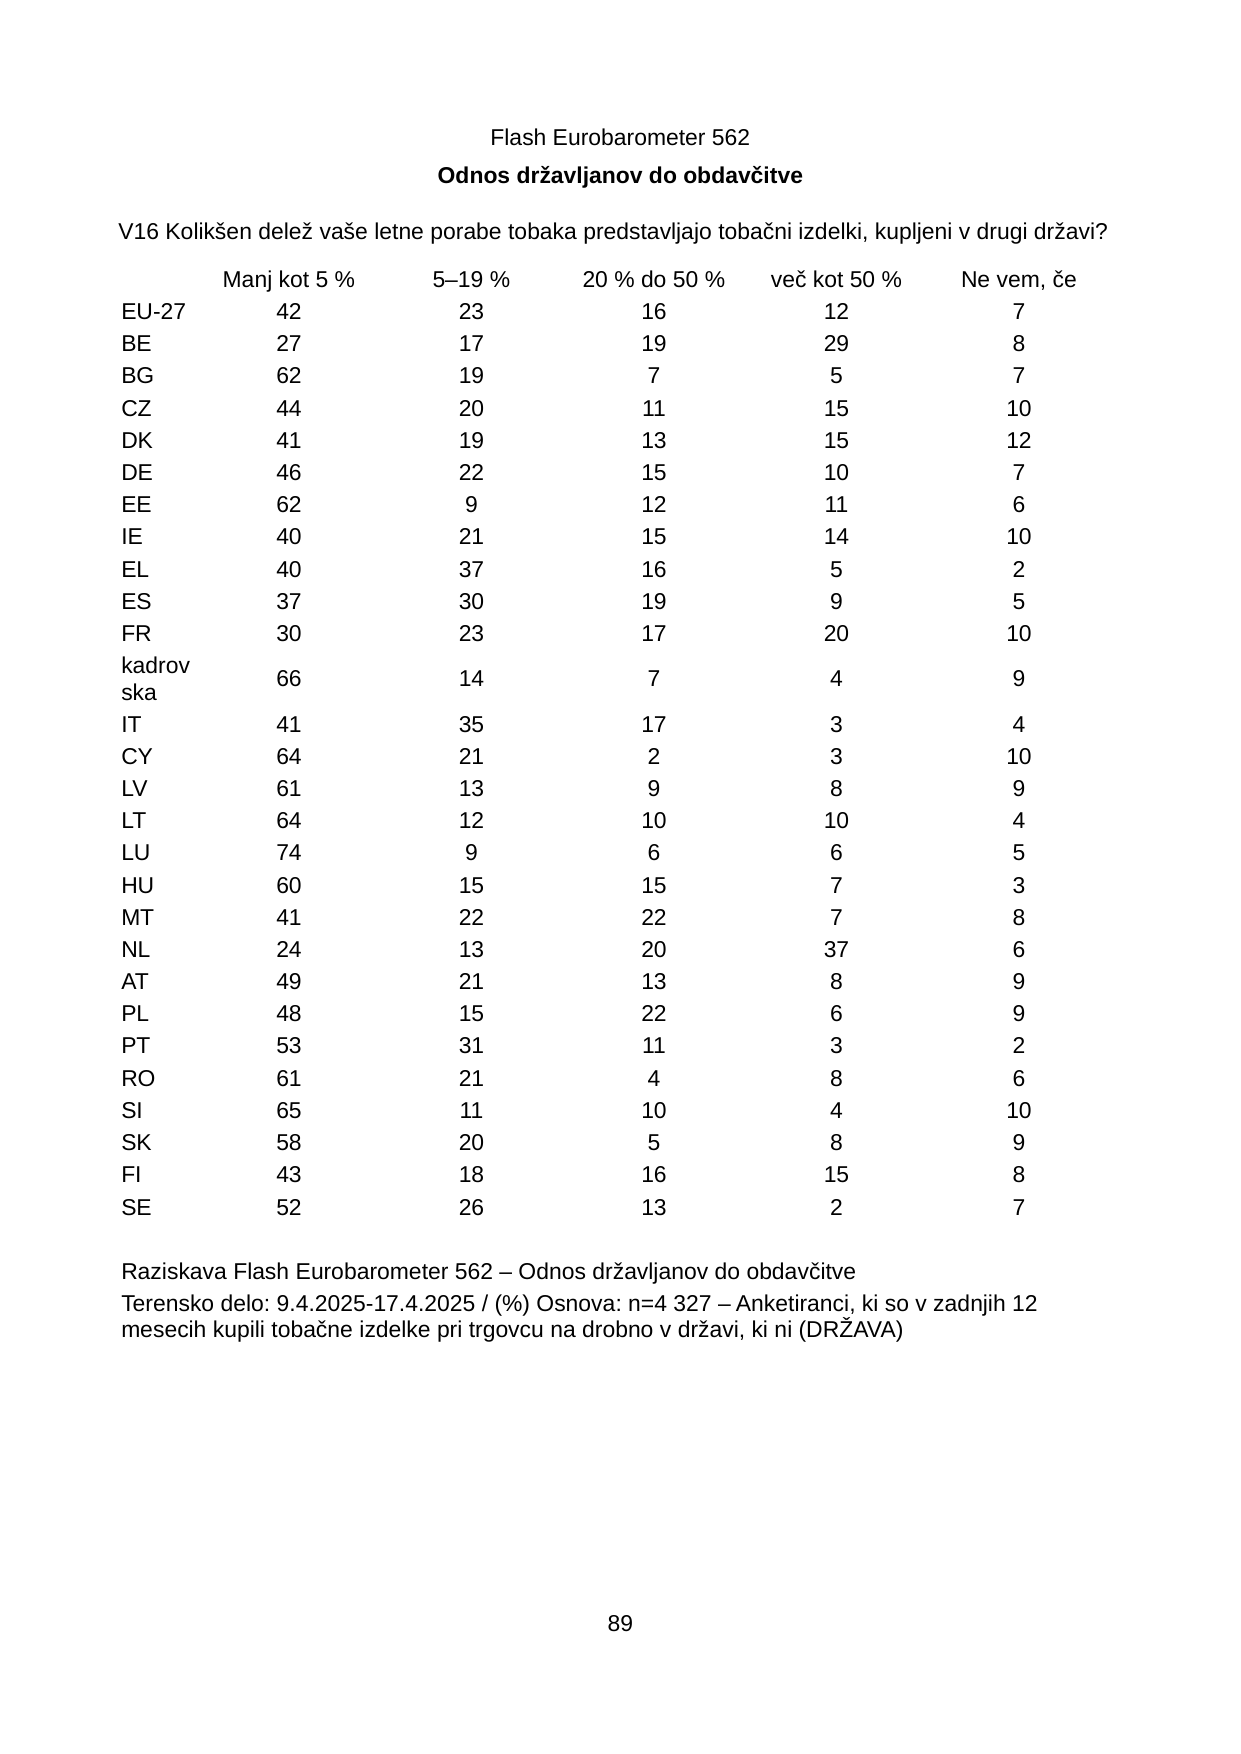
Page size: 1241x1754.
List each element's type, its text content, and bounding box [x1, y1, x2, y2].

table_cell PT [118, 1030, 197, 1062]
table_cell CZ [118, 392, 197, 424]
table_cell EE [118, 488, 197, 520]
table_header Manj kot 5 % [198, 263, 380, 295]
table_cell 24 [198, 933, 380, 965]
table_cell PL [118, 998, 197, 1029]
table_cell 13 [563, 965, 745, 997]
table_cell 21 [380, 520, 562, 553]
table_cell 35 [380, 708, 562, 740]
table_cell 7 [928, 456, 1110, 488]
table_cell 10 [745, 804, 927, 836]
table_cell 2 [928, 1030, 1110, 1062]
table_cell 4 [928, 708, 1110, 740]
table_cell 31 [380, 1030, 562, 1062]
table_cell EL [118, 553, 197, 585]
table_cell 2 [745, 1191, 927, 1223]
table_cell 64 [198, 804, 380, 836]
table_cell 22 [563, 998, 745, 1029]
table_cell 15 [563, 520, 745, 553]
table_cell 61 [198, 772, 380, 804]
table_cell LV [118, 772, 197, 804]
table_cell 5 [928, 585, 1110, 617]
table_cell NL [118, 933, 197, 965]
table_cell 8 [745, 1126, 927, 1158]
table_cell 21 [380, 965, 562, 997]
table_cell DE [118, 456, 197, 488]
table_cell 20 [380, 392, 562, 424]
table_header [118, 263, 197, 295]
table_cell [928, 1223, 1110, 1255]
table_cell 10 [563, 804, 745, 836]
table_cell 6 [563, 836, 745, 869]
table_cell 52 [198, 1191, 380, 1223]
table_cell 7 [563, 649, 745, 708]
table_cell 10 [928, 617, 1110, 649]
table_cell 9 [380, 836, 562, 869]
table_cell 40 [198, 520, 380, 553]
table_cell 10 [928, 392, 1110, 424]
table_cell 64 [198, 740, 380, 772]
table_cell 4 [745, 649, 927, 708]
table_cell BE [118, 327, 197, 359]
table_cell 16 [563, 295, 745, 327]
table_cell 22 [380, 901, 562, 933]
table_cell 15 [380, 869, 562, 901]
table_cell 4 [563, 1062, 745, 1094]
table_cell 12 [928, 424, 1110, 456]
table_cell 60 [198, 869, 380, 901]
table_cell 10 [745, 456, 927, 488]
table_cell 7 [928, 295, 1110, 327]
table_cell 6 [928, 488, 1110, 520]
table_cell 37 [745, 933, 927, 965]
table_cell [380, 1223, 562, 1255]
table_cell 19 [563, 585, 745, 617]
table_cell 5 [745, 360, 927, 392]
table_cell 14 [745, 520, 927, 553]
table_cell 3 [745, 1030, 927, 1062]
table_cell 15 [380, 998, 562, 1029]
table_cell 30 [380, 585, 562, 617]
table_cell 6 [928, 1062, 1110, 1094]
table_cell 27 [198, 327, 380, 359]
table_cell [745, 1223, 927, 1255]
table_cell 23 [380, 617, 562, 649]
table_cell 15 [745, 424, 927, 456]
table_cell 11 [563, 392, 745, 424]
table_cell 13 [380, 772, 562, 804]
table_cell Terensko delo: 9.4.2025-17.4.2025 / (%) Osnova: n=4 327 – Anketiranci, ki so v zadnjih 12 mesecih kupili tobačne izdelke pri trgovcu na drobno v državi, ki ni (DRŽAVA) [118, 1287, 1110, 1346]
table_cell HU [118, 869, 197, 901]
table_header več kot 50 % [745, 263, 927, 295]
table_cell 41 [198, 901, 380, 933]
table_cell 48 [198, 998, 380, 1029]
table_cell IE [118, 520, 197, 553]
table_cell 4 [745, 1094, 927, 1126]
table_cell 22 [563, 901, 745, 933]
table_cell SK [118, 1126, 197, 1158]
table_cell 9 [928, 965, 1110, 997]
table_cell 4 [928, 804, 1110, 836]
table_cell IT [118, 708, 197, 740]
table_cell [118, 1223, 197, 1255]
table_cell 62 [198, 360, 380, 392]
table_cell 26 [380, 1191, 562, 1223]
table_cell 7 [928, 1191, 1110, 1223]
table_cell CY [118, 740, 197, 772]
table_cell 3 [928, 869, 1110, 901]
table_cell 12 [563, 488, 745, 520]
table_cell 49 [198, 965, 380, 997]
table_cell 12 [745, 295, 927, 327]
table_cell 43 [198, 1158, 380, 1191]
table_cell 15 [563, 456, 745, 488]
table_cell 37 [380, 553, 562, 585]
table_cell 8 [928, 901, 1110, 933]
table_cell 20 [563, 933, 745, 965]
table_cell 41 [198, 424, 380, 456]
table_cell FI [118, 1158, 197, 1191]
table_cell 19 [380, 424, 562, 456]
table_cell 8 [928, 327, 1110, 359]
table_cell 3 [745, 740, 927, 772]
table_cell 37 [198, 585, 380, 617]
table_cell kadrovska [118, 649, 197, 708]
table_cell 41 [198, 708, 380, 740]
table_cell 21 [380, 1062, 562, 1094]
table_cell 58 [198, 1126, 380, 1158]
table_cell 5 [928, 836, 1110, 869]
table_cell LU [118, 836, 197, 869]
table_cell SI [118, 1094, 197, 1126]
table_cell 2 [928, 553, 1110, 585]
table_cell 10 [928, 520, 1110, 553]
table_cell 17 [563, 708, 745, 740]
table_cell 9 [380, 488, 562, 520]
table_cell EU-27 [118, 295, 197, 327]
table_cell 62 [198, 488, 380, 520]
table_cell 20 [380, 1126, 562, 1158]
table_header Ne vem, če [928, 263, 1110, 295]
table_cell 46 [198, 456, 380, 488]
table_cell 20 [745, 617, 927, 649]
table_cell 15 [563, 869, 745, 901]
table_cell 8 [745, 1062, 927, 1094]
table_cell 8 [745, 965, 927, 997]
table_cell [563, 1223, 745, 1255]
table_cell 19 [380, 360, 562, 392]
table_cell 15 [745, 1158, 927, 1191]
table_cell 42 [198, 295, 380, 327]
table_header 5–19 % [380, 263, 562, 295]
table_cell 44 [198, 392, 380, 424]
table_cell 17 [563, 617, 745, 649]
table_cell 9 [928, 1126, 1110, 1158]
table_cell LT [118, 804, 197, 836]
table_cell 14 [380, 649, 562, 708]
table_cell 74 [198, 836, 380, 869]
table_cell 10 [928, 740, 1110, 772]
table_cell 10 [563, 1094, 745, 1126]
table_cell 7 [745, 869, 927, 901]
table_cell 17 [380, 327, 562, 359]
table_cell 61 [198, 1062, 380, 1094]
table_cell 29 [745, 327, 927, 359]
table_cell 30 [198, 617, 380, 649]
table_cell 7 [928, 360, 1110, 392]
table_cell 5 [745, 553, 927, 585]
table_cell 23 [380, 295, 562, 327]
table_cell 19 [563, 327, 745, 359]
table_cell 12 [380, 804, 562, 836]
table_cell 9 [563, 772, 745, 804]
table_cell 66 [198, 649, 380, 708]
table_cell 11 [380, 1094, 562, 1126]
table_cell 11 [563, 1030, 745, 1062]
table_cell 16 [563, 1158, 745, 1191]
table_cell RO [118, 1062, 197, 1094]
table_cell 9 [928, 649, 1110, 708]
table_cell 13 [380, 933, 562, 965]
table_cell 10 [928, 1094, 1110, 1126]
table_cell 15 [745, 392, 927, 424]
table_cell DK [118, 424, 197, 456]
table_cell 11 [745, 488, 927, 520]
table_cell 9 [928, 998, 1110, 1029]
table_cell 7 [563, 360, 745, 392]
table_cell 18 [380, 1158, 562, 1191]
table_cell 7 [745, 901, 927, 933]
table_cell 3 [745, 708, 927, 740]
table_cell 8 [928, 1158, 1110, 1191]
table_cell 9 [928, 772, 1110, 804]
table_cell 53 [198, 1030, 380, 1062]
table_cell 2 [563, 740, 745, 772]
table_cell SE [118, 1191, 197, 1223]
text V16 Kolikšen delež vaše letne porabe tobaka predstavljajo tobačni izdelki, kupljeni v drugi državi? [118, 218, 1122, 244]
table_cell 5 [563, 1126, 745, 1158]
table_cell AT [118, 965, 197, 997]
table_cell 22 [380, 456, 562, 488]
table_cell [198, 1223, 380, 1255]
table_cell 6 [745, 998, 927, 1029]
table_cell Raziskava Flash Eurobarometer 562 – Odnos državljanov do obdavčitve [118, 1255, 1110, 1287]
table_cell 8 [745, 772, 927, 804]
table_cell 40 [198, 553, 380, 585]
table_cell MT [118, 901, 197, 933]
table_cell 21 [380, 740, 562, 772]
table_cell ES [118, 585, 197, 617]
table_cell 13 [563, 424, 745, 456]
table_cell 16 [563, 553, 745, 585]
table_cell FR [118, 617, 197, 649]
table_cell BG [118, 360, 197, 392]
table_cell 9 [745, 585, 927, 617]
table_cell 13 [563, 1191, 745, 1223]
table_header 20 % do 50 % [563, 263, 745, 295]
table_cell 6 [928, 933, 1110, 965]
table_cell 6 [745, 836, 927, 869]
table_cell 65 [198, 1094, 380, 1126]
